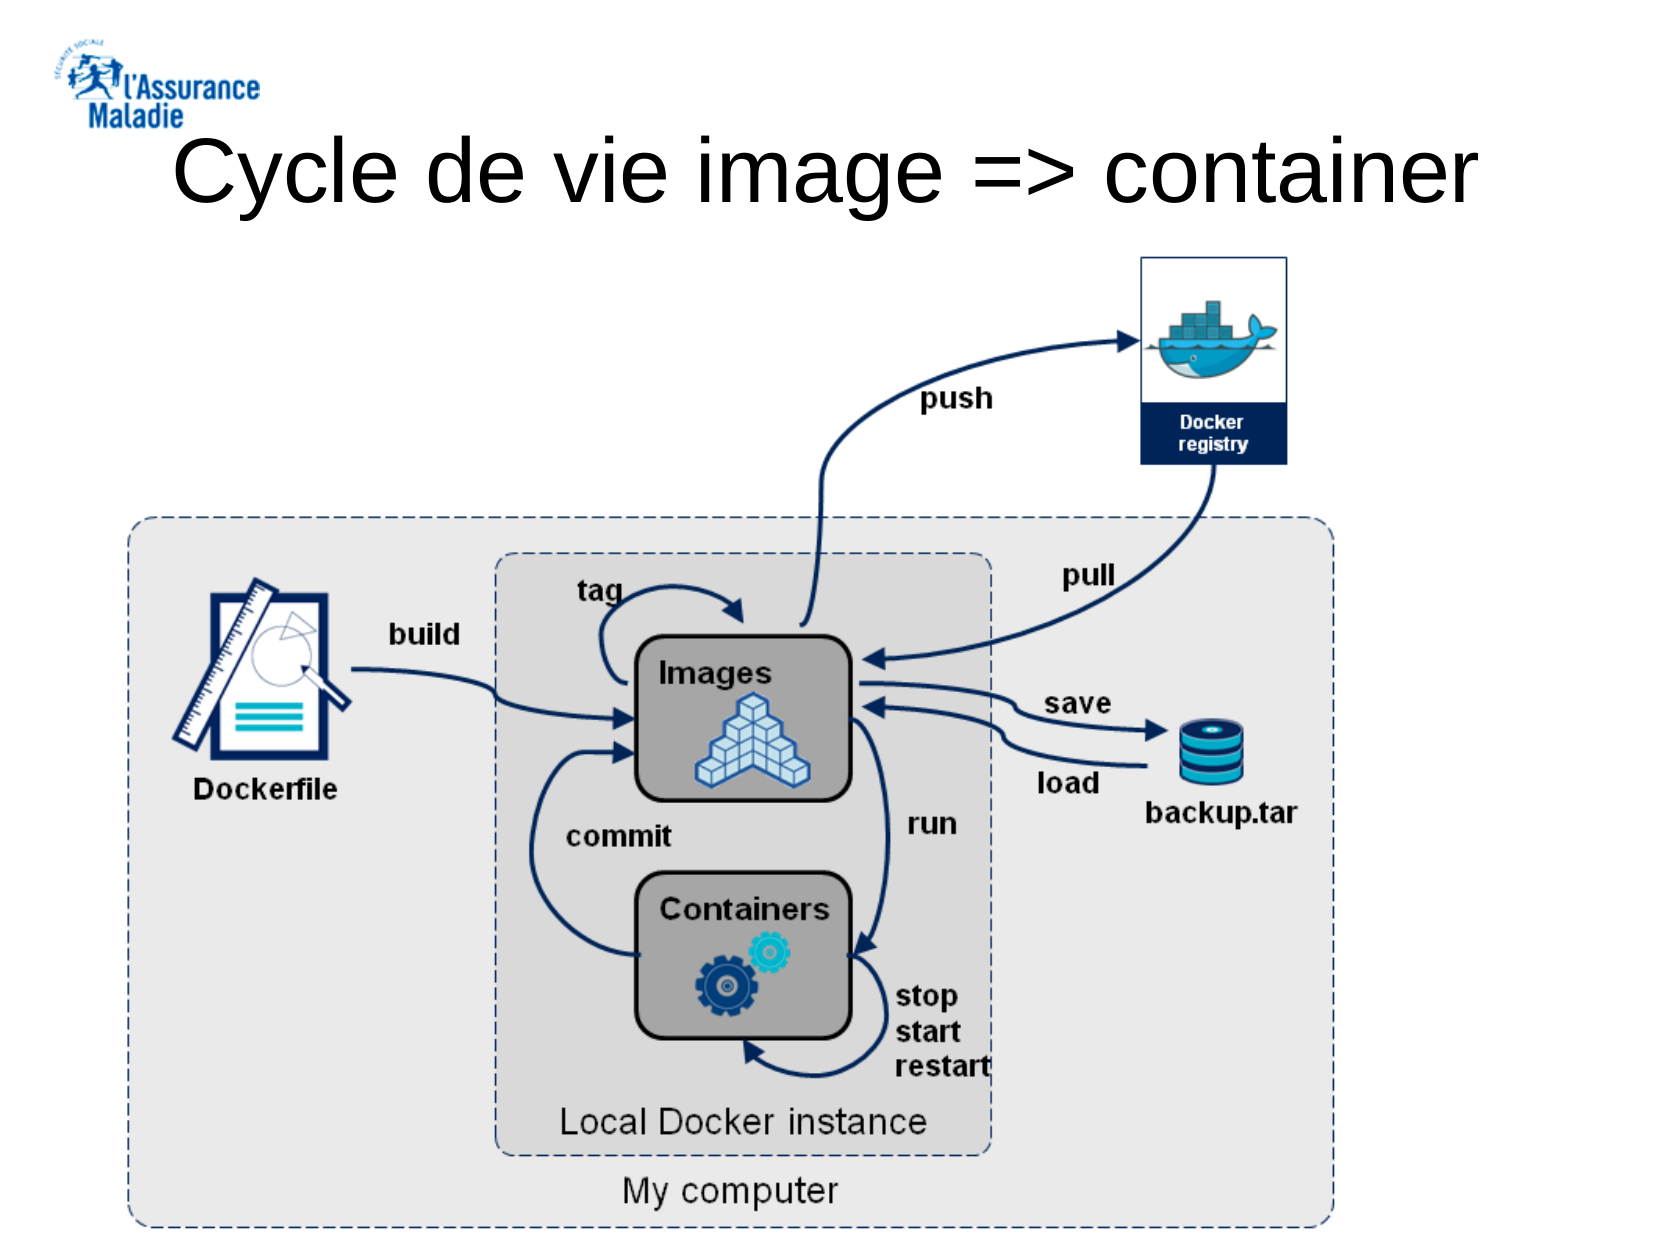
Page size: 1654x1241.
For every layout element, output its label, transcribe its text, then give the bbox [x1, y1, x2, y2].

picture [109, 243, 1347, 1241]
picture [33, 35, 260, 130]
title Cycle de vie image => container [82, 67, 1571, 275]
